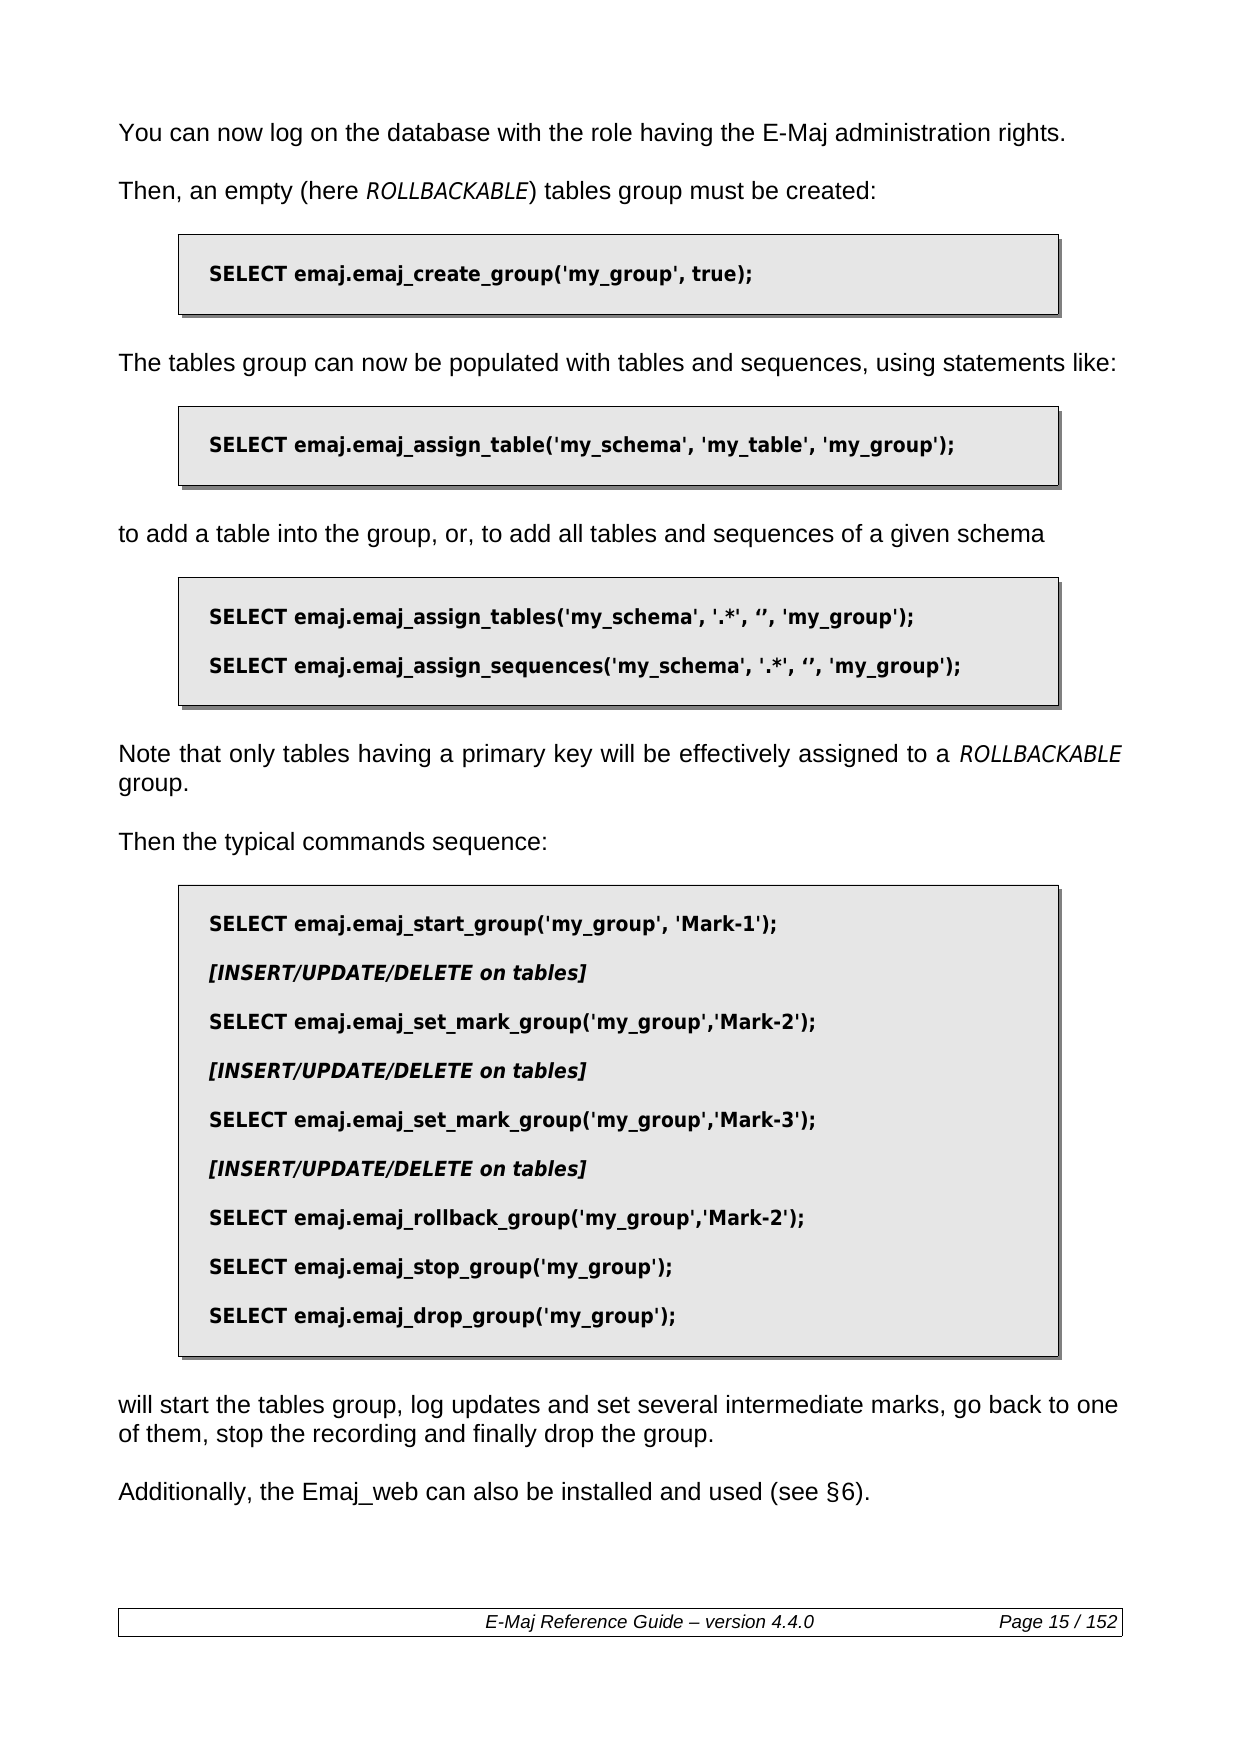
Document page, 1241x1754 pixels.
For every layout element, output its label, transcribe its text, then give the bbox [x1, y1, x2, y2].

text [INSERT/UPDATE/DELETE on tables] [179, 1056, 1058, 1080]
text Additionally, the Emaj_web can also be installed and used (see §6). [118, 1477, 1122, 1506]
text will start the tables group, log updates and set several intermediate marks, go back to one of them, stop the recording and finally drop the group. [118, 1389, 1122, 1448]
text SELECT emaj.emaj_drop_group('my_group'); [179, 1301, 1058, 1325]
text SELECT emaj.emaj_create_group('my_group', true); [179, 259, 1058, 283]
text [INSERT/UPDATE/DELETE on tables] [179, 958, 1058, 982]
text You can now log on the database with the role having the E-Maj administration rights. [118, 118, 1122, 147]
text Then the typical commands sequence: [118, 826, 1122, 856]
text Note that only tables having a primary key will be effectively assigned to a ROLLBACKABLE group. [118, 739, 1122, 797]
text [INSERT/UPDATE/DELETE on tables] [179, 1154, 1058, 1178]
text The tables group can now be populated with tables and sequences, using statements like: [118, 348, 1122, 377]
text Then, an empty (here ROLLBACKABLE) tables group must be created: [118, 176, 1122, 205]
text SELECT emaj.emaj_assign_sequences('my_schema', '.*', ‘’, 'my_group'); [179, 651, 1058, 675]
text SELECT emaj.emaj_set_mark_group('my_group','Mark-2'); [179, 1007, 1058, 1031]
text SELECT emaj.emaj_assign_tables('my_schema', '.*', ‘’, 'my_group'); [179, 602, 1058, 626]
text SELECT emaj.emaj_assign_table('my_schema', 'my_table', 'my_group'); [179, 430, 1058, 455]
text SELECT emaj.emaj_rollback_group('my_group','Mark-2'); [179, 1203, 1058, 1227]
text SELECT emaj.emaj_set_mark_group('my_group','Mark-3'); [179, 1105, 1058, 1129]
text SELECT emaj.emaj_start_group('my_group', 'Mark-1'); [179, 909, 1058, 933]
text to add a table into the group, or, to add all tables and sequences of a given schema [118, 519, 1122, 548]
text SELECT emaj.emaj_stop_group('my_group'); [179, 1252, 1058, 1276]
